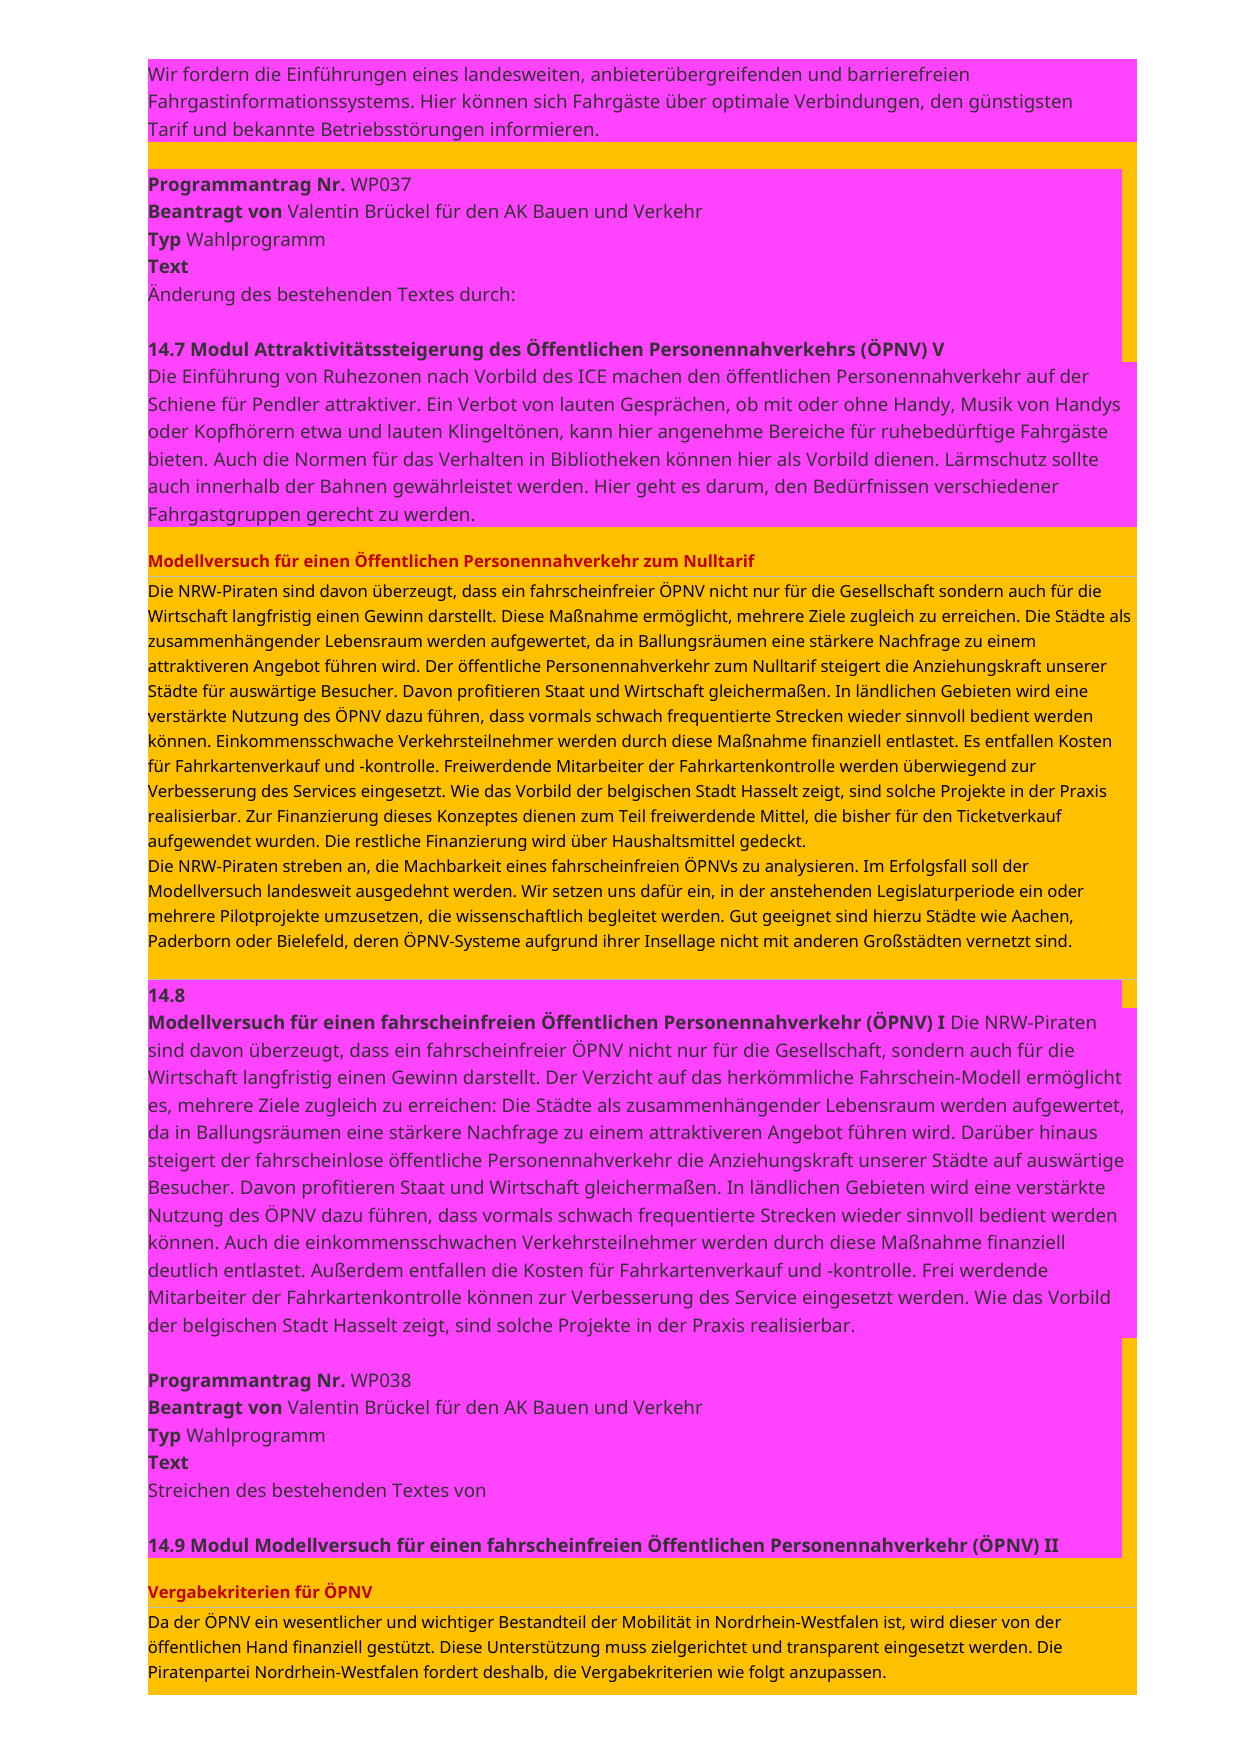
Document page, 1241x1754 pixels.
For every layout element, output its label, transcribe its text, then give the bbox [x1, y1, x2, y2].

text 14.8 [148, 980, 1122, 1008]
text Text [148, 1448, 1122, 1475]
text Wir fordern die Einführungen eines landesweiten, anbieterübergreifenden und barrierefreien Fahrgastinformationssystems. Hier können sich Fahrgäste über optimale Verbindungen, den günstigsten [148, 59, 1137, 114]
text Typ Wahlprogramm [148, 1420, 1122, 1448]
text Die Einführung von Ruhezonen nach Vorbild des ICE machen den öffentlichen Personennahverkehr auf der Schiene für Pendler attraktiver. Ein Verbot von lauten Gesprächen, ob mit oder ohne Handy, Musik von Handys oder Kopfhörern etwa und lauten Klingeltönen, kann hier angenehme Bereiche für ruhebedürftige Fahrgäste bieten. Auch die Normen für das Verhalten in Bibliotheken können hier als Vorbild dienen. Lärmschutz sollte auch innerhalb der Bahnen gewährleistet werden. Hier geht es darum, den Bedürfnissen verschiedener Fahrgastgruppen gerecht zu werden. [148, 362, 1137, 527]
text Typ Wahlprogramm [148, 224, 1122, 252]
text Modellversuch für einen fahrscheinfreien Öffentlichen Personennahverkehr (ÖPNV) I Die NRW-Piraten sind davon überzeugt, dass ein fahrscheinfreier ÖPNV nicht nur für die Gesellschaft, sondern auch für die Wirtschaft langfristig einen Gewinn darstellt. Der Verzicht auf das herkömmliche Fahrschein-Modell ermöglicht es, mehrere Ziele zugleich zu erreichen: Die Städte als zusammenhängender Lebensraum werden aufgewertet, da in Ballungsräumen eine stärkere Nachfrage zu einem attraktiveren Angebot führen wird. Darüber hinaus steigert der fahrscheinlose öffentliche Personennahverkehr die Anziehungskraft unserer Städte auf auswärtige Besucher. Davon profitieren Staat und Wirtschaft gleichermaßen. In ländlichen Gebieten wird eine verstärkte Nutzung des ÖPNV dazu führen, dass vormals schwach frequentierte Strecken wieder sinnvoll bedient werden können. Auch die einkommensschwachen Verkehrsteilnehmer werden durch diese Maßnahme finanziell deutlich entlastet. Außerdem entfallen die Kosten für Fahrkartenverkauf und -kontrolle. Frei werdende Mitarbeiter der Fahrkartenkontrolle können zur Verbesserung des Service eingesetzt werden. Wie das Vorbild der belgischen Stadt Hasselt zeigt, sind solche Projekte in der Praxis realisierbar. [148, 1008, 1137, 1338]
text Programmantrag Nr. WP038 [148, 1365, 1122, 1393]
text Beantragt von Valentin Brückel für den AK Bauen und Verkehr [148, 1393, 1122, 1420]
text Modellversuch für einen Öffentlichen Personennahverkehr zum Nulltarif [148, 549, 1137, 576]
text Streichen des bestehenden Textes von [148, 1475, 1122, 1503]
text Die NRW-Piraten streben an, die Machbarkeit eines fahrscheinfreien ÖPNVs zu analysieren. Im Erfolgsfall soll der Modellversuch landesweit ausgedehnt werden. Wir setzen uns dafür ein, in der anstehenden Legislaturperiode ein oder mehrere Pilotprojekte umzusetzen, die wissenschaftlich begleitet werden. Gut geeignet sind hierzu Städte wie Aachen, Paderborn oder Bielefeld, deren ÖPNV-Systeme aufgrund ihrer Insellage nicht mit anderen Großstädten vernetzt sind. [148, 852, 1137, 952]
text Vergabekriterien für ÖPNV [148, 1580, 1137, 1607]
text 14.7 Modul Attraktivitätssteigerung des Öffentlichen Personennahverkehrs (ÖPNV) V [148, 334, 1122, 362]
text Änderung des bestehenden Textes durch: [148, 279, 1122, 307]
text Beantragt von Valentin Brückel für den AK Bauen und Verkehr [148, 197, 1122, 224]
text Programmantrag Nr. WP037 [148, 169, 1122, 197]
text Text [148, 252, 1122, 279]
text Da der ÖPNV ein wesentlicher und wichtiger Bestandteil der Mobilität in Nordrhein-Westfalen ist, wird dieser von der öffentlichen Hand finanziell gestützt. Diese Unterstützung muss zielgerichtet und transparent eingesetzt werden. Die Piratenpartei Nordrhein-Westfalen fordert deshalb, die Vergabekriterien wie folgt anzupassen. [148, 1608, 1137, 1683]
text Tarif und bekannte Betriebsstörungen informieren. [148, 114, 1137, 142]
text 14.9 Modul Modellversuch für einen fahrscheinfreien Öffentlichen Personennahverkehr (ÖPNV) II [148, 1530, 1122, 1558]
text Die NRW-Piraten sind davon überzeugt, dass ein fahrscheinfreier ÖPNV nicht nur für die Gesellschaft sondern auch für die Wirtschaft langfristig einen Gewinn darstellt. Diese Maßnahme ermöglicht, mehrere Ziele zugleich zu erreichen. Die Städte als zusammenhängender Lebensraum werden aufgewertet, da in Ballungsräumen eine stärkere Nachfrage zu einem attraktiveren Angebot führen wird. Der öffentliche Personennahverkehr zum Nulltarif steigert die Anziehungskraft unserer Städte für auswärtige Besucher. Davon profitieren Staat und Wirtschaft gleichermaßen. In ländlichen Gebieten wird eine verstärkte Nutzung des ÖPNV dazu führen, dass vormals schwach frequentierte Strecken wieder sinnvoll bedient werden können. Einkommensschwache Verkehrsteilnehmer werden durch diese Maßnahme finanziell entlastet. Es entfallen Kosten für Fahrkartenverkauf und -kontrolle. Freiwerdende Mitarbeiter der Fahrkartenkontrolle werden überwiegend zur Verbesserung des Services eingesetzt. Wie das Vorbild der belgischen Stadt Hasselt zeigt, sind solche Projekte in der Praxis realisierbar. Zur Finanzierung dieses Konzeptes dienen zum Teil freiwerdende Mittel, die bisher für den Ticketverkauf aufgewendet wurden. Die restliche Finanzierung wird über Haushaltsmittel gedeckt. [148, 577, 1137, 852]
